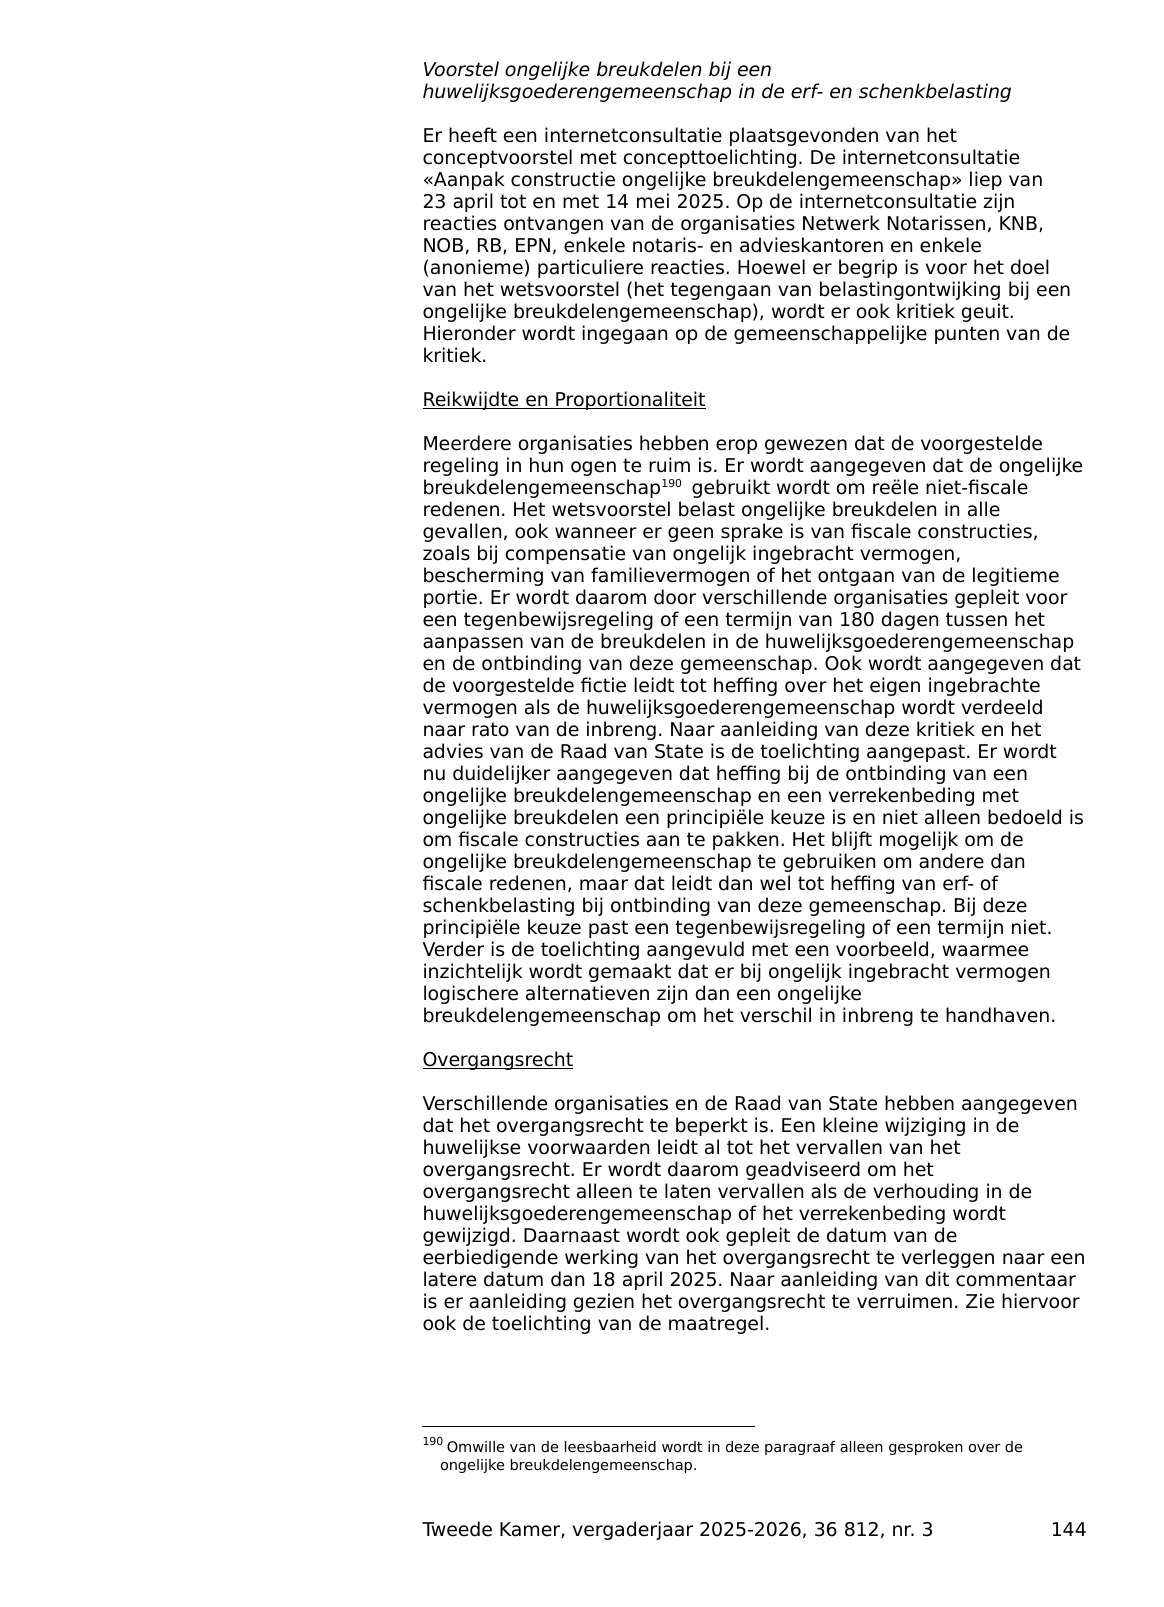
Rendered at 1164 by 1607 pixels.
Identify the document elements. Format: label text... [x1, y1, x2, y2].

text Meerdere organisaties hebben erop gewezen dat de voorgestelde regeling in hun ogen te ruim is. Er wordt aangegeven dat de ongelijke breukdelengemeenschap gebruikt wordt om reële niet-fiscale redenen. Het wetsvoorstel belast ongelijke breukdelen in alle gevallen, ook wanneer er geen sprake is van fiscale constructies, zoals bij compensatie van ongelijk ingebracht vermogen, bescherming van familievermogen of het ontgaan van de legitieme portie. Er wordt daarom door verschillende organisaties gepleit voor een tegenbewijsregeling of een termijn van 180 dagen tussen het aanpassen van de breukdelen in de huwelijksgoederengemeenschap en de ontbinding van deze gemeenschap. Ook wordt aangegeven dat de voorgestelde fictie leidt tot heffing over het eigen ingebrachte vermogen als de huwelijksgoederengemeenschap wordt verdeeld naar rato van de inbreng. Naar aanleiding van deze kritiek en het advies van de Raad van State is de toelichting aangepast. Er wordt nu duidelijker aangegeven dat heffing bij de ontbinding van een ongelijke breukdelengemeenschap en een verrekenbeding met ongelijke breukdelen een principiële keuze is en niet alleen bedoeld is om fiscale constructies aan te pakken. Het blijft mogelijk om de ongelijke breukdelengemeenschap te gebruiken om andere dan fiscale redenen, maar dat leidt dan wel tot heffing van erf- of schenkbelasting bij ontbinding van deze gemeenschap. Bij deze principiële keuze past een tegenbewijsregeling of een termijn niet. Verder is de toelichting aangevuld met een voorbeeld, waarmee inzichtelijk wordt gemaakt dat er bij ongelijk ingebracht vermogen logischere alternatieven zijn dan een ongelijke breukdelengemeenschap om het verschil in inbreng te handhaven. [422, 433, 1087, 1027]
subtitle Reikwijdte en Proportionaliteit [422, 389, 1087, 411]
text Omwille van de leesbaarheid wordt in deze paragraaf alleen gesproken over de ongelijke breukdelengemeenschap. [422, 1435, 1087, 1474]
text Er heeft een internetconsultatie plaatsgevonden van het conceptvoorstel met concepttoelichting. De internetconsultatie «Aanpak constructie ongelijke breukdelengemeenschap» liep van 23 april tot en met 14 mei 2025. Op de internetconsultatie zijn reacties ontvangen van de organisaties Netwerk Notarissen, KNB, NOB, RB, EPN, enkele notaris- en advieskantoren en enkele (anonieme) particuliere reacties. Hoewel er begrip is voor het doel van het wetsvoorstel (het tegengaan van belastingontwijking bij een ongelijke breukdelengemeenschap), wordt er ook kritiek geuit. Hieronder wordt ingegaan op de gemeenschappelijke punten van de kritiek. [422, 125, 1087, 367]
subtitle Overgangsrecht [422, 1049, 1087, 1071]
subtitle Voorstel ongelijke breukdelen bij een huwelijksgoederengemeenschap in de erf- en schenkbelasting [422, 59, 1087, 103]
text Verschillende organisaties en de Raad van State hebben aangegeven dat het overgangsrecht te beperkt is. Een kleine wijziging in de huwelijkse voorwaarden leidt al tot het vervallen van het overgangsrecht. Er wordt daarom geadviseerd om het overgangsrecht alleen te laten vervallen als de verhouding in de huwelijksgoederengemeenschap of het verrekenbeding wordt gewijzigd. Daarnaast wordt ook gepleit de datum van de eerbiedigende werking van het overgangsrecht te verleggen naar een latere datum dan 18 april 2025. Naar aanleiding van dit commentaar is er aanleiding gezien het overgangsrecht te verruimen. Zie hiervoor ook de toelichting van de maatregel. [422, 1093, 1087, 1335]
